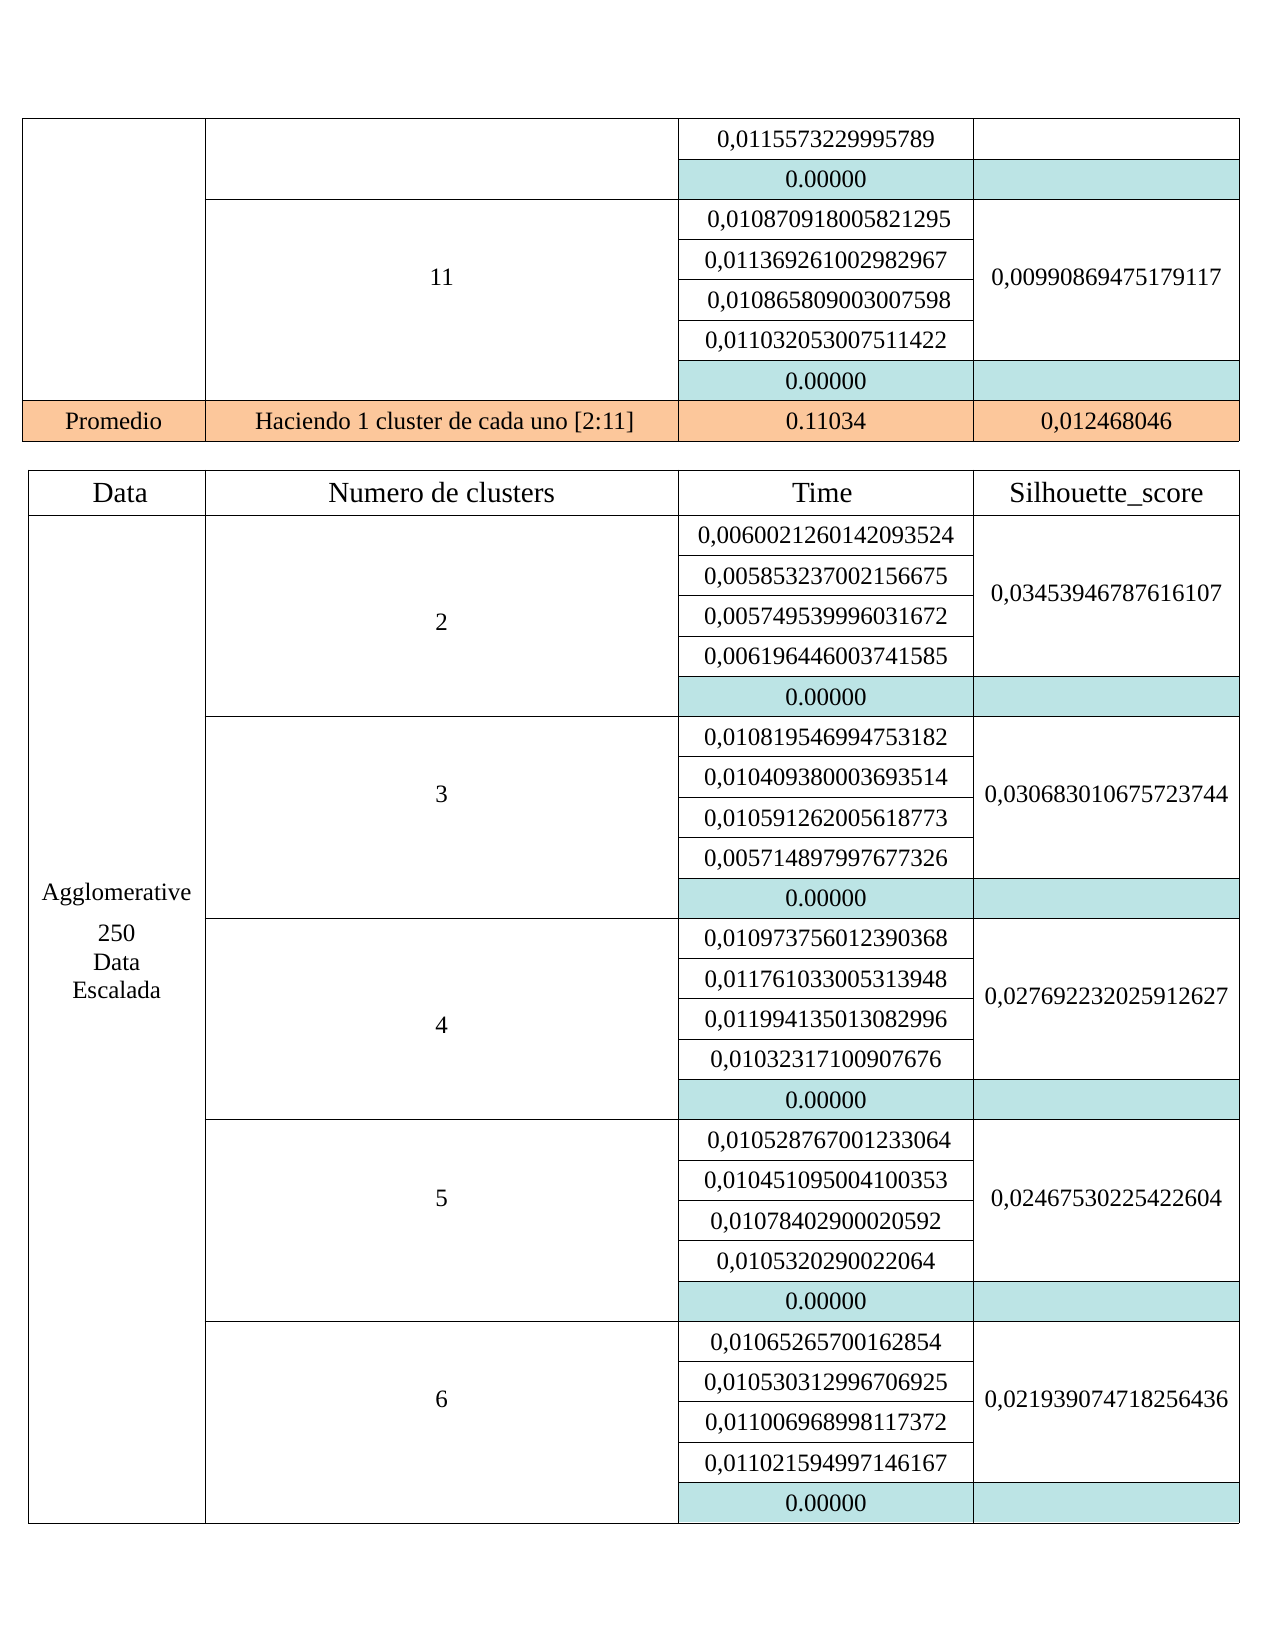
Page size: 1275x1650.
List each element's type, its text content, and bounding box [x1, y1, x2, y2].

table_cell 0,02467530225422604 [974, 1120, 1239, 1281]
table_cell 0,010865809003007598 [679, 280, 973, 320]
table_cell [206, 119, 678, 199]
table_cell 3 [206, 717, 678, 918]
table_cell 0,01118 [679, 160, 973, 199]
table_cell Haciendo 1 cluster de cada uno [2:11] [206, 401, 678, 441]
table_cell 0,010819546994753182 [679, 717, 973, 756]
table_header Silhouette_score [974, 471, 1239, 514]
table_cell [974, 1080, 1239, 1119]
table_cell 11 [206, 200, 678, 400]
table_cell 0,00595 [679, 677, 973, 716]
table_cell 0,01057 [679, 1282, 973, 1321]
table_cell [974, 160, 1239, 199]
table_cell 0,03453946787616107 [974, 516, 1239, 676]
table_cell 0,005749539996031672 [679, 596, 973, 636]
table_cell 0,011369261002982967 [679, 240, 973, 279]
table_cell 0,010591262005618773 [679, 798, 973, 837]
table_cell [23, 119, 205, 400]
table_cell [974, 677, 1239, 716]
table_cell 0,005714897997677326 [679, 838, 973, 877]
table_header Data [29, 471, 205, 514]
table_cell 0,011994135013082996 [679, 999, 973, 1039]
table_cell 0,006196446003741585 [679, 637, 973, 676]
table_cell 0,00990869475179117 [974, 200, 1239, 360]
table_cell 0,01065265700162854 [679, 1322, 973, 1361]
table_cell 0,01103 [679, 361, 973, 400]
table_cell 0,011006968998117372 [679, 1402, 973, 1442]
table_cell 0,01032317100907676 [679, 1040, 973, 1079]
table_cell 0,11034 [679, 401, 973, 441]
table_cell 0,012468046 [974, 401, 1239, 441]
table_cell 0,010530312996706925 [679, 1362, 973, 1401]
table_cell [974, 119, 1239, 158]
table_cell 4 [206, 919, 678, 1119]
table_cell 0,011761033005313948 [679, 959, 973, 998]
table_cell 0,005853237002156675 [679, 556, 973, 595]
table_cell [974, 1282, 1239, 1321]
table_cell [974, 1483, 1239, 1522]
table_cell 5 [206, 1120, 678, 1321]
table_cell 0,010451095004100353 [679, 1161, 973, 1200]
table_cell 0,01126 [679, 1080, 973, 1119]
table_cell 0,011032053007511422 [679, 321, 973, 360]
table_cell 0,027692232025912627 [974, 919, 1239, 1079]
table_cell 0,010528767001233064 [679, 1120, 973, 1159]
table_cell 0,010870918005821295 [679, 200, 973, 239]
table_cell 0,0060021260142093524 [679, 516, 973, 555]
table_cell 0,030683010675723744 [974, 717, 1239, 877]
table_cell 0,01078402900020592 [679, 1201, 973, 1240]
table_cell 0,0115573229995789 [679, 119, 973, 158]
table_cell 2 [206, 516, 678, 716]
table_cell Promedio [23, 401, 205, 441]
table_cell Agglomerative 250 Data Escalada [29, 516, 205, 1522]
table_header Time [679, 471, 973, 514]
table_cell [974, 361, 1239, 400]
table_cell [974, 879, 1239, 918]
table_cell 6 [206, 1322, 678, 1522]
table_cell 0,0105320290022064 [679, 1241, 973, 1281]
table_cell 0,010409380003693514 [679, 757, 973, 797]
table_header Numero de clusters [206, 471, 678, 514]
table_cell 0,00938 [679, 879, 973, 918]
table_cell 0,021939074718256436 [974, 1322, 1239, 1482]
table_cell 0,01080 [679, 1483, 973, 1522]
table_cell 0,010973756012390368 [679, 919, 973, 958]
table_cell 0,011021594997146167 [679, 1443, 973, 1482]
